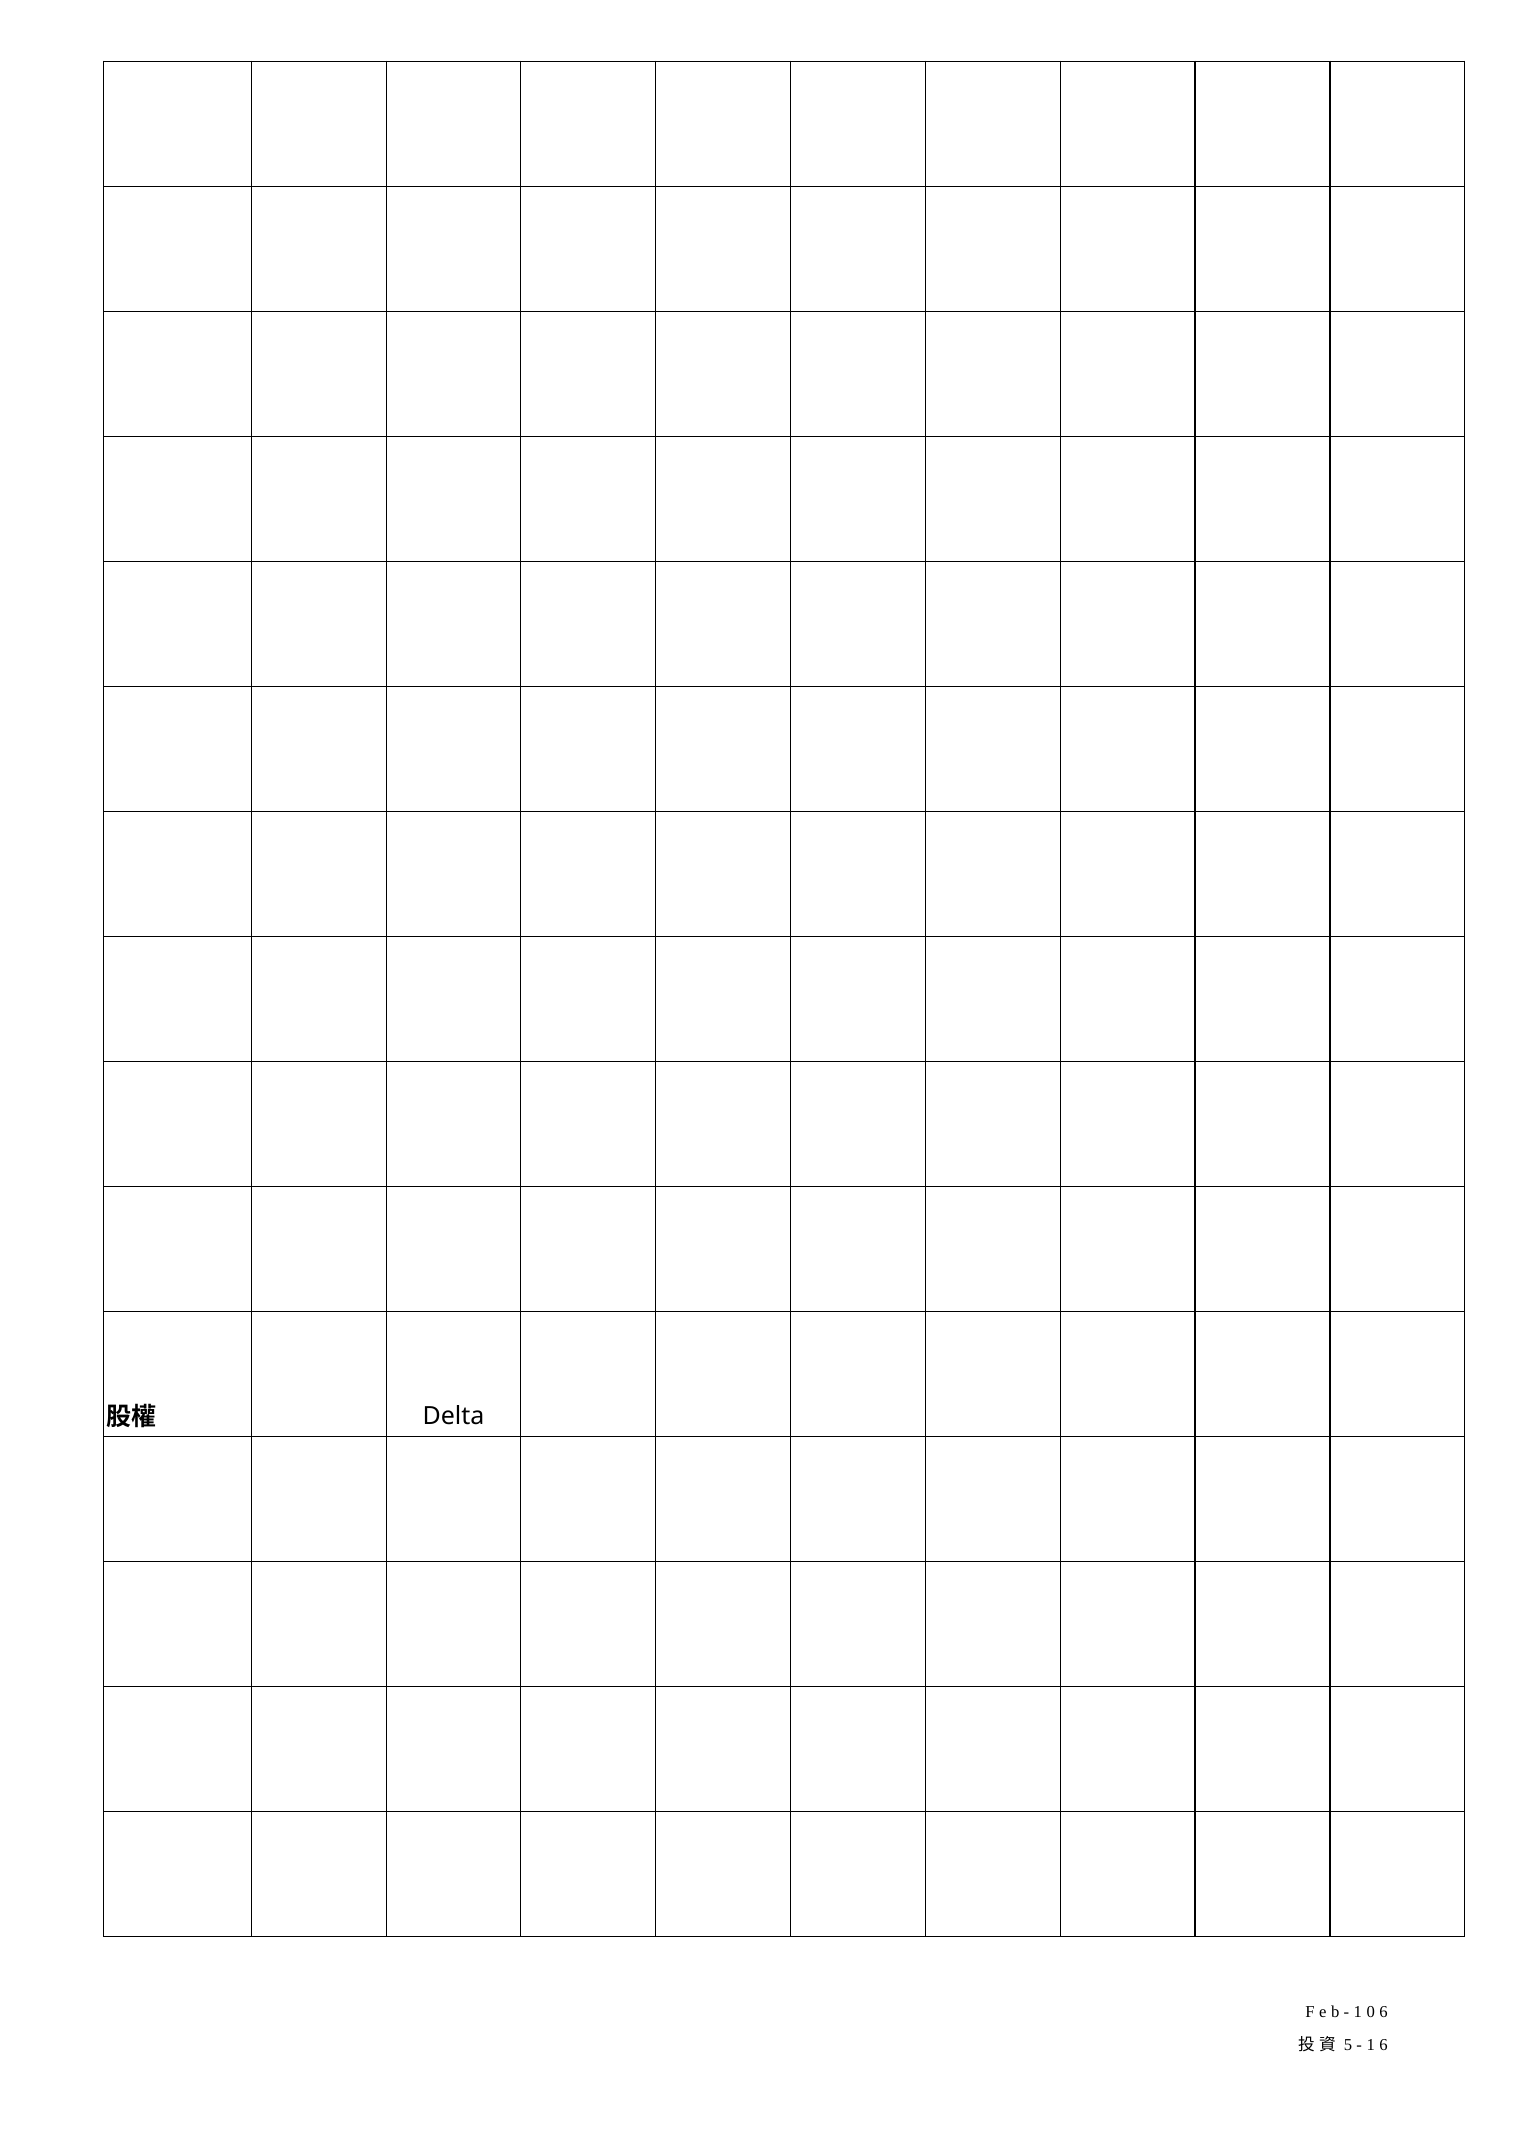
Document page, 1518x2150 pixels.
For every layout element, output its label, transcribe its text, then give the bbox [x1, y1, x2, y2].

table_cell [104, 1062, 251, 1186]
table_cell [387, 437, 520, 561]
table_cell [1331, 937, 1464, 1061]
table_cell [926, 187, 1060, 311]
table_cell [926, 1187, 1060, 1311]
table_cell [1331, 687, 1464, 811]
table_cell [926, 62, 1060, 186]
table_cell [791, 812, 925, 936]
table_cell [521, 937, 655, 1061]
table_cell [791, 187, 925, 311]
table_cell [1061, 812, 1194, 936]
table_cell [926, 687, 1060, 811]
table_cell [1196, 312, 1329, 436]
table_cell [1061, 1312, 1194, 1436]
table_cell [521, 1062, 655, 1186]
table_cell [656, 187, 790, 311]
table_cell [1331, 1812, 1464, 1936]
table_cell [252, 1562, 386, 1686]
table_cell [656, 1312, 790, 1436]
table_cell [104, 562, 251, 686]
table_cell [1061, 1187, 1194, 1311]
table_cell [1061, 1687, 1194, 1811]
table_cell [252, 1437, 386, 1561]
table_cell [926, 937, 1060, 1061]
table_cell [1331, 62, 1464, 186]
table_cell [656, 62, 790, 186]
table_cell [656, 812, 790, 936]
table_cell [252, 562, 386, 686]
table_cell [1331, 187, 1464, 311]
table_cell [1331, 312, 1464, 436]
table_cell [252, 62, 386, 186]
table_cell [1196, 1812, 1329, 1936]
table_cell [791, 62, 925, 186]
table_cell [387, 812, 520, 936]
table_cell [387, 937, 520, 1061]
table_cell [1061, 1562, 1194, 1686]
table_cell [387, 1187, 520, 1311]
table_cell [252, 187, 386, 311]
table_cell [521, 1562, 655, 1686]
table_cell [521, 1687, 655, 1811]
table_cell [926, 1062, 1060, 1186]
table_cell [387, 1437, 520, 1561]
table_cell [791, 562, 925, 686]
table_cell [104, 687, 251, 811]
table_cell [1061, 312, 1194, 436]
table_cell [791, 1062, 925, 1186]
table_cell [1331, 812, 1464, 936]
table_cell [1196, 437, 1329, 561]
table_cell [521, 812, 655, 936]
table_cell [1196, 812, 1329, 936]
table_cell [1061, 62, 1194, 186]
table_cell [1196, 1062, 1329, 1186]
table_cell [656, 562, 790, 686]
table_cell [926, 562, 1060, 686]
table_cell [521, 312, 655, 436]
table_cell [791, 1187, 925, 1311]
table_cell [926, 1812, 1060, 1936]
table_cell [521, 1812, 655, 1936]
table_cell [1331, 562, 1464, 686]
table_cell [104, 1687, 251, 1811]
table_cell [1196, 1437, 1329, 1561]
table_cell [521, 687, 655, 811]
table_cell Delta [387, 1312, 520, 1436]
table_cell [1196, 1312, 1329, 1436]
table_cell [104, 62, 251, 186]
table_cell [387, 562, 520, 686]
table_cell [521, 187, 655, 311]
table_cell [656, 937, 790, 1061]
table_cell [1196, 187, 1329, 311]
table_cell [926, 312, 1060, 436]
table_cell [387, 1062, 520, 1186]
table_cell [656, 1062, 790, 1186]
table_cell [104, 937, 251, 1061]
table_cell [387, 1687, 520, 1811]
table_cell [252, 1062, 386, 1186]
table_cell [252, 1812, 386, 1936]
table_cell [656, 687, 790, 811]
table_cell [791, 1562, 925, 1686]
table_cell [1331, 437, 1464, 561]
table_cell [791, 1812, 925, 1936]
table_cell [791, 687, 925, 811]
table_cell [521, 1187, 655, 1311]
table_cell [1331, 1687, 1464, 1811]
table_cell [1061, 187, 1194, 311]
table_cell [1061, 1062, 1194, 1186]
table_cell [387, 687, 520, 811]
table_cell [656, 1437, 790, 1561]
table_cell [926, 1437, 1060, 1561]
table_cell [656, 312, 790, 436]
table_cell [387, 62, 520, 186]
table_cell [1061, 1812, 1194, 1936]
table_cell [656, 1812, 790, 1936]
table_cell [104, 812, 251, 936]
table_cell [1061, 1437, 1194, 1561]
table_cell [252, 437, 386, 561]
table_cell [521, 1312, 655, 1436]
table_cell [387, 312, 520, 436]
table_cell [1331, 1562, 1464, 1686]
table_cell [1196, 937, 1329, 1061]
table_cell [1196, 1187, 1329, 1311]
table_cell [104, 187, 251, 311]
table_cell [1061, 437, 1194, 561]
table_cell [656, 1187, 790, 1311]
table_cell [1331, 1187, 1464, 1311]
table_cell [104, 1812, 251, 1936]
table_cell [926, 437, 1060, 561]
table_cell [252, 1312, 386, 1436]
table_cell [1061, 687, 1194, 811]
table_cell [791, 1687, 925, 1811]
table_cell [1331, 1312, 1464, 1436]
table_cell [252, 687, 386, 811]
table_cell [926, 1687, 1060, 1811]
table_cell [1061, 937, 1194, 1061]
table_cell [252, 1687, 386, 1811]
table_cell [521, 562, 655, 686]
table_cell [791, 937, 925, 1061]
table_cell [791, 437, 925, 561]
table_cell [926, 812, 1060, 936]
table_cell [387, 1562, 520, 1686]
table_cell [521, 437, 655, 561]
table_cell [252, 312, 386, 436]
table_cell [1331, 1437, 1464, 1561]
table_cell [656, 437, 790, 561]
table_cell [791, 1437, 925, 1561]
table_cell [387, 1812, 520, 1936]
table_cell [104, 1187, 251, 1311]
table_cell [656, 1687, 790, 1811]
table_cell [1061, 562, 1194, 686]
table_cell [926, 1562, 1060, 1686]
table_cell [791, 312, 925, 436]
table_cell [104, 1562, 251, 1686]
table_cell 股權 [104, 1312, 251, 1436]
table_cell [104, 437, 251, 561]
table_cell [521, 1437, 655, 1561]
table_cell [1196, 687, 1329, 811]
table_cell [252, 812, 386, 936]
table_cell [104, 1437, 251, 1561]
table_cell [1196, 1562, 1329, 1686]
table_cell [1196, 562, 1329, 686]
table_cell [1196, 1687, 1329, 1811]
table_cell [521, 62, 655, 186]
table_cell [104, 312, 251, 436]
table_cell [1331, 1062, 1464, 1186]
table_cell [252, 1187, 386, 1311]
table_cell [656, 1562, 790, 1686]
table_cell [791, 1312, 925, 1436]
table_cell [387, 187, 520, 311]
table_cell [1196, 62, 1329, 186]
table_cell [926, 1312, 1060, 1436]
table_cell [252, 937, 386, 1061]
